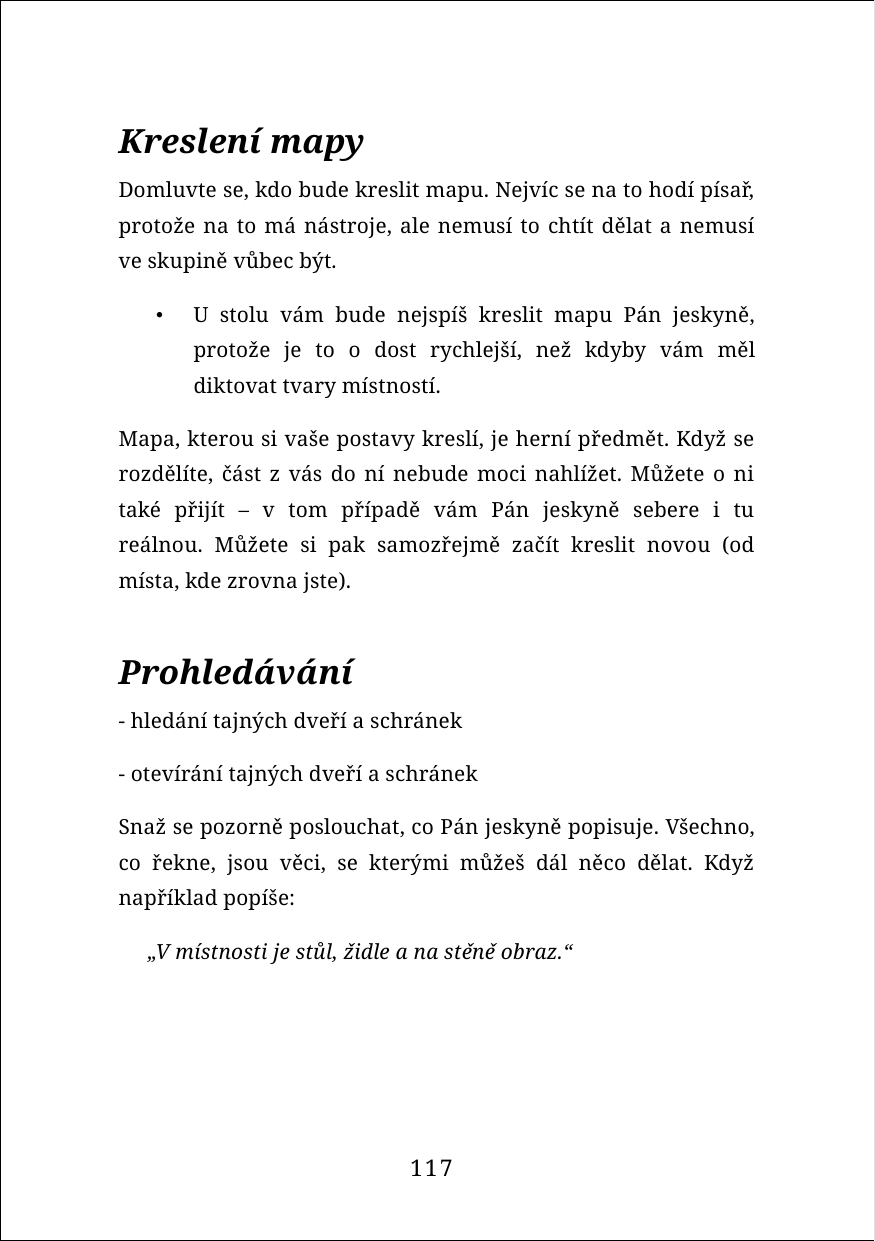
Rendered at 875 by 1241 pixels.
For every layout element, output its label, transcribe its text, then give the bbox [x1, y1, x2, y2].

subtitle Kreslení mapy [118, 118, 756, 164]
text Snaž se pozorně poslouchat, co Pán jeskyně popisuje. Všechno, co řekne, jsou věci, se kterými můžeš dál něco dělat. Když například popíše: [118, 812, 756, 912]
text „V místnosti je stůl, židle a na stěně obraz.“ [118, 937, 756, 965]
subtitle Prohledávání [118, 649, 756, 694]
text Mapa, kterou si vaše postavy kreslí, je herní předmět. Když se rozdělíte, část z vás do ní nebude moci nahlížet. Můžete o ni také přijít – v tom případě vám Pán jeskyně sebere i tu reálnou. Můžete si pak samozřejmě začít kreslit novou (od místa, kde zrovna jste). [118, 424, 756, 594]
text - hledání tajných dveří a schránek [118, 706, 756, 734]
text Domluvte se, kdo bude kreslit mapu. Nejvíc se na to hodí písař, protože na to má nástroje, ale nemusí to chtít dělat a nemusí ve skupině vůbec být. [118, 175, 756, 275]
list U stolu vám bude nejspíš kreslit mapu Pán jeskyně, protože je to o dost rychlejší, než kdyby vám měl diktovat tvary místností. [156, 300, 756, 399]
text - otevírání tajných dveří a schránek [118, 759, 756, 788]
